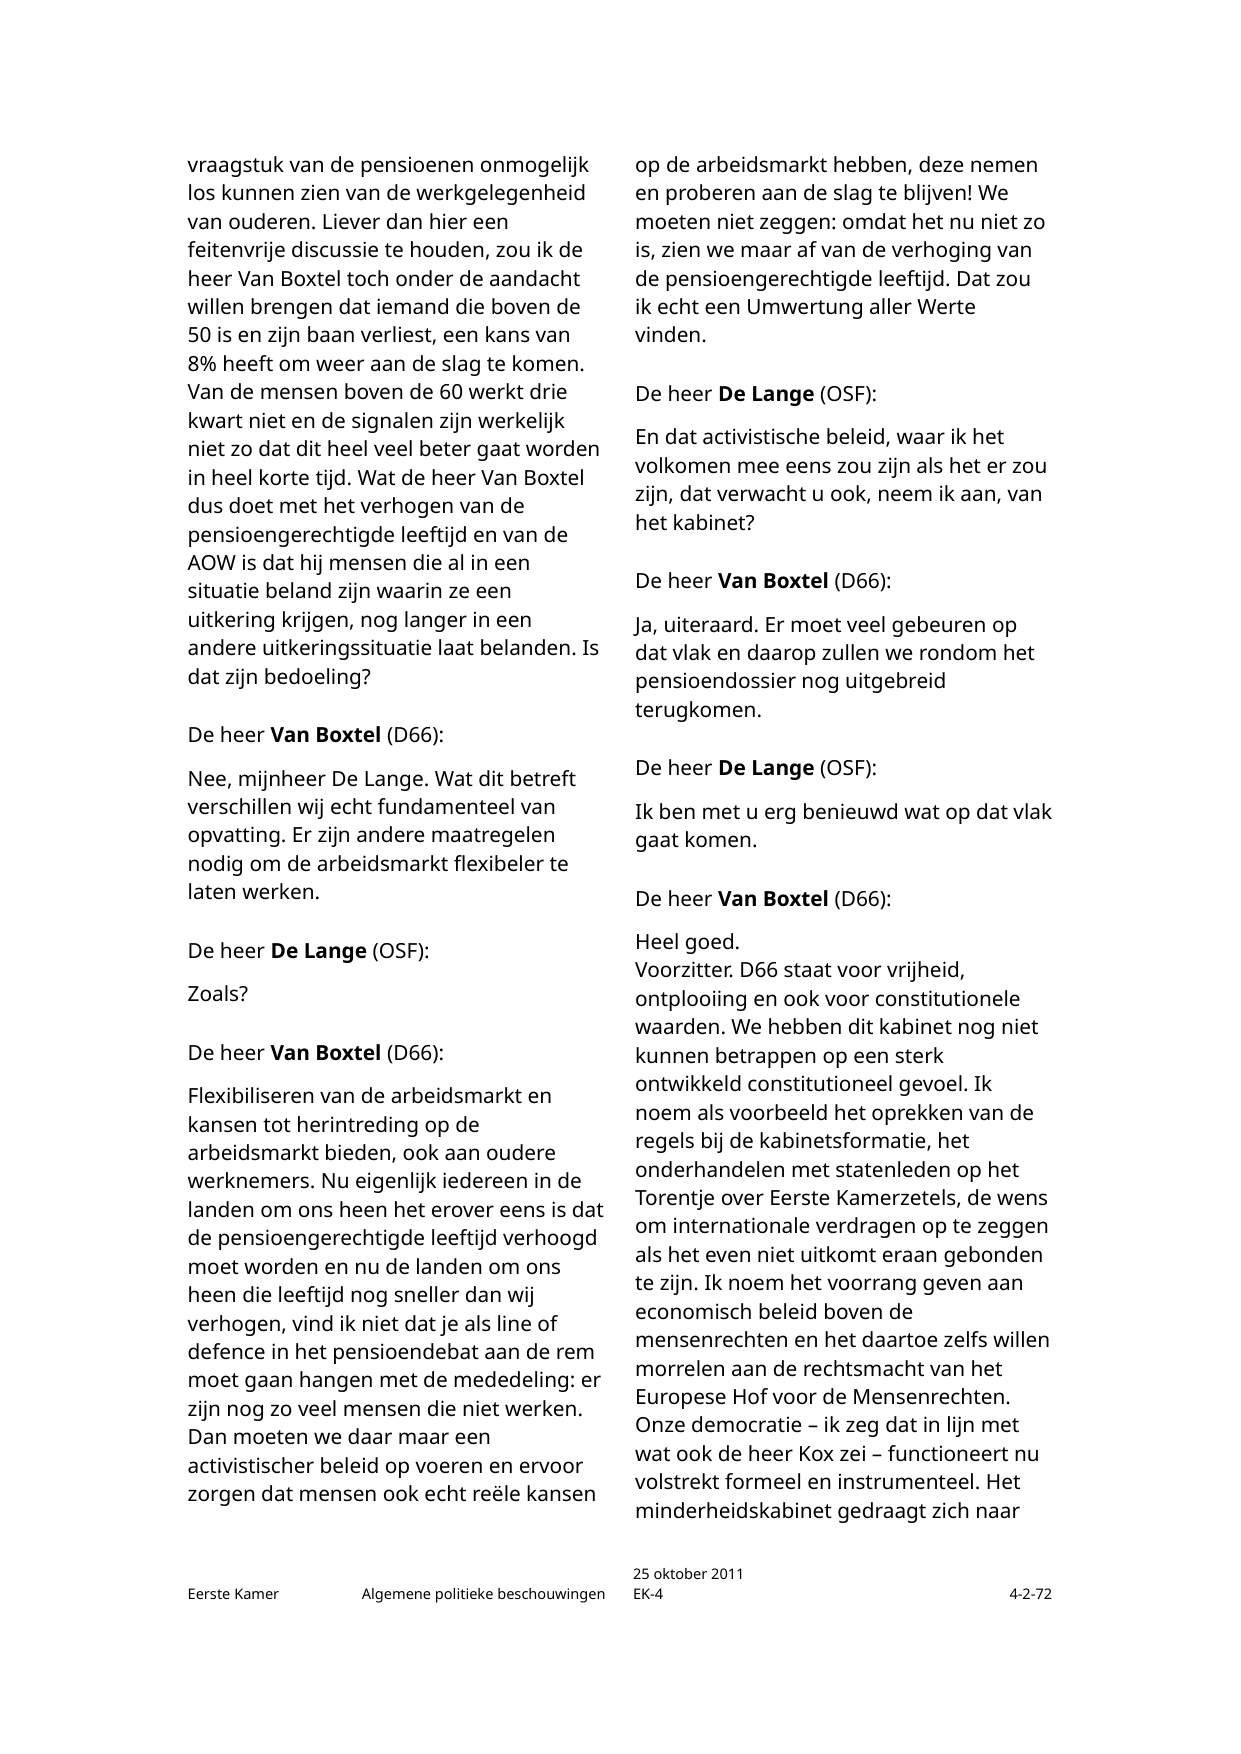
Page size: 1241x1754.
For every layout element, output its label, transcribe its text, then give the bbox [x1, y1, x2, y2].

text Flexibiliseren van de arbeidsmarkt en kansen tot herintreding op de arbeidsmarkt bieden, ook aan oudere werknemers. Nu eigenlijk iedereen in de landen om ons heen het erover eens is dat de pensioengerechtigde leeftijd verhoogd moet worden en nu de landen om ons heen die leeftijd nog sneller dan wij verhogen, vind ik niet dat je als line of defence in het pensioendebat aan de rem moet gaan hangen met de mededeling: er zijn nog zo veel mensen die niet werken. Dan moeten we daar maar een activistischer beleid op voeren en ervoor zorgen dat mensen ook echt reële kansen [187, 1081, 605, 1508]
text Onze democratie – ik zeg dat in lijn met wat ook de heer Kox zei – functioneert nu volstrekt formeel en instrumenteel. Het minderheidskabinet gedraagt zich naar [635, 1411, 1053, 1524]
text Voorzitter. D66 staat voor vrijheid, ontplooiing en ook voor constitutionele waarden. We hebben dit kabinet nog niet kunnen betrappen op een sterk ontwikkeld constitutioneel gevoel. Ik noem als voorbeeld het oprekken van de regels bij de kabinetsformatie, het onderhandelen met statenleden op het Torentje over Eerste Kamerzetels, de wens om internationale verdragen op te zeggen als het even niet uitkomt eraan gebonden te zijn. Ik noem het voorrang geven aan economisch beleid boven de mensenrechten en het daartoe zelfs willen morrelen aan de rechtsmacht van het Europese Hof voor de Mensenrechten. [635, 956, 1053, 1411]
text Nee, mijnheer De Lange. Wat dit betreft verschillen wij echt fundamenteel van opvatting. Er zijn andere maatregelen nodig om de arbeidsmarkt flexibeler te laten werken. [187, 764, 605, 906]
text De heer De Lange (OSF): [635, 753, 1053, 782]
text De heer De Lange (OSF): [187, 936, 605, 964]
text op de arbeidsmarkt hebben, deze nemen en proberen aan de slag te blijven! We moeten niet zeggen: omdat het nu niet zo is, zien we maar af van de verhoging van de pensioengerechtigde leeftijd. Dat zou ik echt een Umwertung aller Werte vinden. [635, 150, 1053, 349]
text De heer De Lange (OSF): [635, 379, 1053, 407]
text Ik ben met u erg benieuwd wat op dat vlak gaat komen. [635, 797, 1053, 854]
text Zoals? [187, 979, 605, 1008]
text Ja, uiteraard. Er moet veel gebeuren op dat vlak en daarop zullen we rondom het pensioendossier nog uitgebreid terugkomen. [635, 610, 1053, 723]
text De heer Van Boxtel (D66): [187, 720, 605, 749]
text De heer Van Boxtel (D66): [635, 884, 1053, 912]
text De heer Van Boxtel (D66): [635, 566, 1053, 595]
text Heel goed. [635, 927, 1053, 956]
text vraagstuk van de pensioenen onmogelijk los kunnen zien van de werkgelegenheid van ouderen. Liever dan hier een feitenvrije discussie te houden, zou ik de heer Van Boxtel toch onder de aandacht willen brengen dat iemand die boven de 50 is en zijn baan verliest, een kans van 8% heeft om weer aan de slag te komen. Van de mensen boven de 60 werkt drie kwart niet en de signalen zijn werkelijk niet zo dat dit heel veel beter gaat worden in heel korte tijd. Wat de heer Van Boxtel dus doet met het verhogen van de pensioengerechtigde leeftijd en van de AOW is dat hij mensen die al in een situatie beland zijn waarin ze een uitkering krijgen, nog langer in een andere uitkeringssituatie laat belanden. Is dat zijn bedoeling? [187, 150, 605, 690]
text De heer Van Boxtel (D66): [187, 1038, 605, 1066]
text En dat activistische beleid, waar ik het volkomen mee eens zou zijn als het er zou zijn, dat verwacht u ook, neem ik aan, van het kabinet? [635, 422, 1053, 536]
